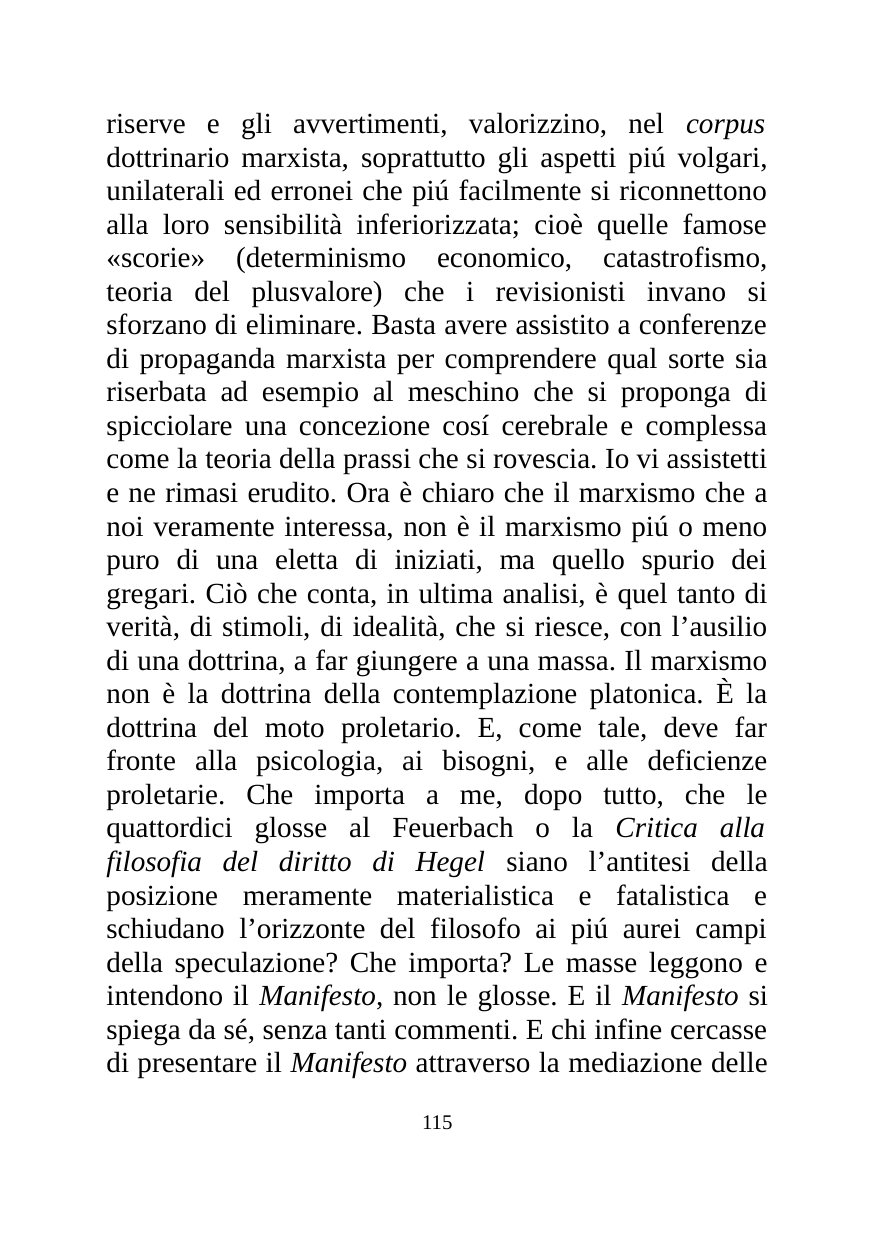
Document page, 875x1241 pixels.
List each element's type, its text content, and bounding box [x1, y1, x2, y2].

text riserve e gli avvertimenti, valorizzino, nel corpus dottrinario marxista, soprattutto gli aspetti piú volgari, unilaterali ed erronei che piú facilmente si riconnettono alla loro sensibilità inferiorizzata; cioè quelle famose «scorie» (determinismo economico, catastrofismo, teoria del plusvalore) che i revisionisti invano si sforzano di eliminare. Basta avere assistito a conferenze di propaganda marxista per comprendere qual sorte sia riserbata ad esempio al meschino che si proponga di spicciolare una concezione cosí cerebrale e complessa come la teoria della prassi che si rovescia. Io vi assistetti e ne rimasi erudito. Ora è chiaro che il marxismo che a noi veramente interessa, non è il marxismo piú o meno puro di una eletta di iniziati, ma quello spurio dei gregari. Ciò che conta, in ultima analisi, è quel tanto di verità, di stimoli, di idealità, che si riesce, con l’ausilio di una dottrina, a far giungere a una massa. Il marxismo non è la dottrina della contemplazione platonica. È la dottrina del moto proletario. E, come tale, deve far fronte alla psicologia, ai bisogni, e alle deficienze proletarie. Che importa a me, dopo tutto, che le quattordici glosse al Feuerbach o la Critica alla filosofia del diritto di Hegel siano l’antitesi della posizione meramente materialistica e fatalistica e schiudano l’orizzonte del filosofo ai piú aurei campi della speculazione? Che importa? Le masse leggono e intendono il Manifesto, non le glosse. E il Manifesto si spiega da sé, senza tanti commenti. E chi infine cercasse di presentare il Manifesto attraverso la mediazione delle [106, 106, 768, 1079]
